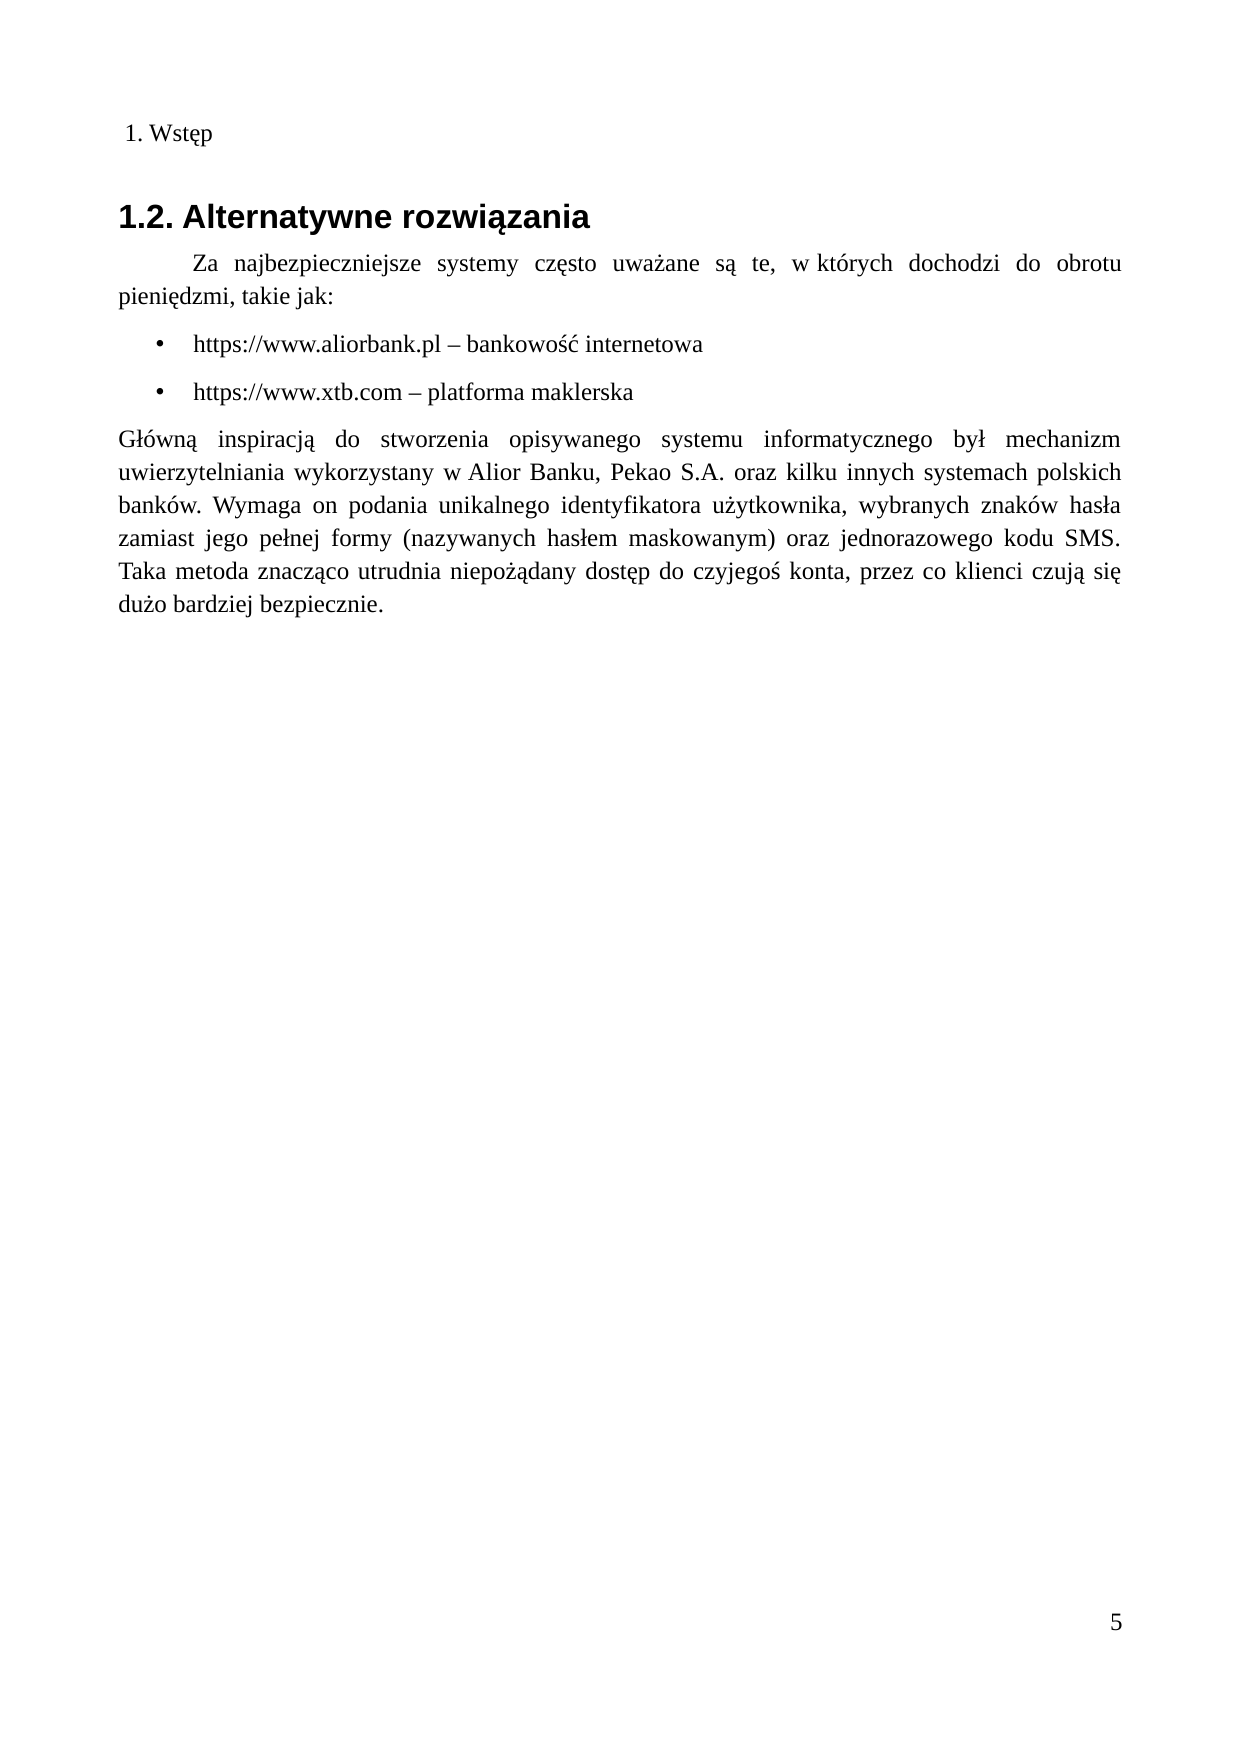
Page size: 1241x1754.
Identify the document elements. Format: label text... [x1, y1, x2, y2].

text Główną inspiracją do stworzenia opisywanego systemu informatycznego był mechanizm uwierzytelniania wykorzystany w Alior Banku, Pekao S.A. oraz kilku innych systemach polskich banków. Wymaga on podania unikalnego identyfikatora użytkownika, wybranych znaków hasła zamiast jego pełnej formy (nazywanych hasłem maskowanym) oraz jednorazowego kodu SMS. Taka metoda znacząco utrudnia niepożądany dostęp do czyjegoś konta, przez co klienci czują się dużo bardziej bezpiecznie. [118, 424, 1122, 618]
subtitle 1.2. Alternatywne rozwiązania [118, 197, 1122, 236]
list https://www.xtb.com – platforma maklerska [156, 377, 1122, 405]
list https://www.aliorbank.pl – bankowość internetowa [156, 329, 1122, 358]
text Za najbezpieczniejsze systemy często uważane są te, w których dochodzi do obrotu pieniędzmi, takie jak: [118, 248, 1122, 310]
